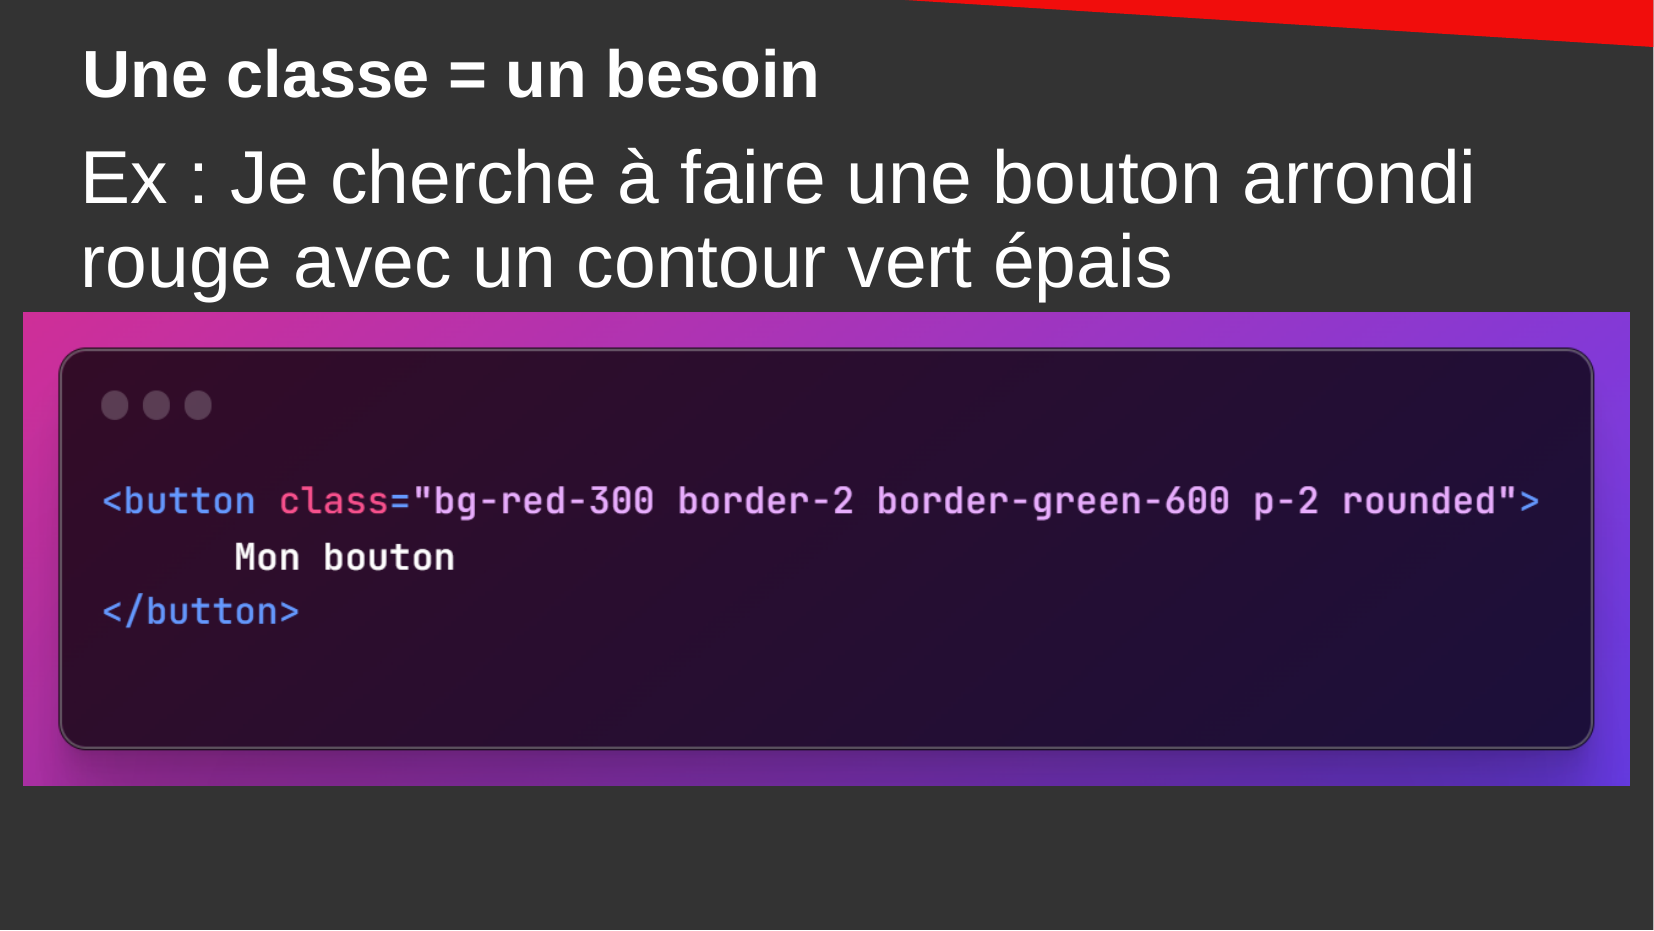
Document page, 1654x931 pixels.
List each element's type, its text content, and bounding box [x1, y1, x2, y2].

title Une classe = un besoin [82, 37, 1571, 114]
list Ex : Je cherche à faire une bouton arrondi rouge avec un contour vert épais [80, 135, 1620, 312]
text_box [905, 0, 1654, 48]
picture [23, 312, 1630, 786]
